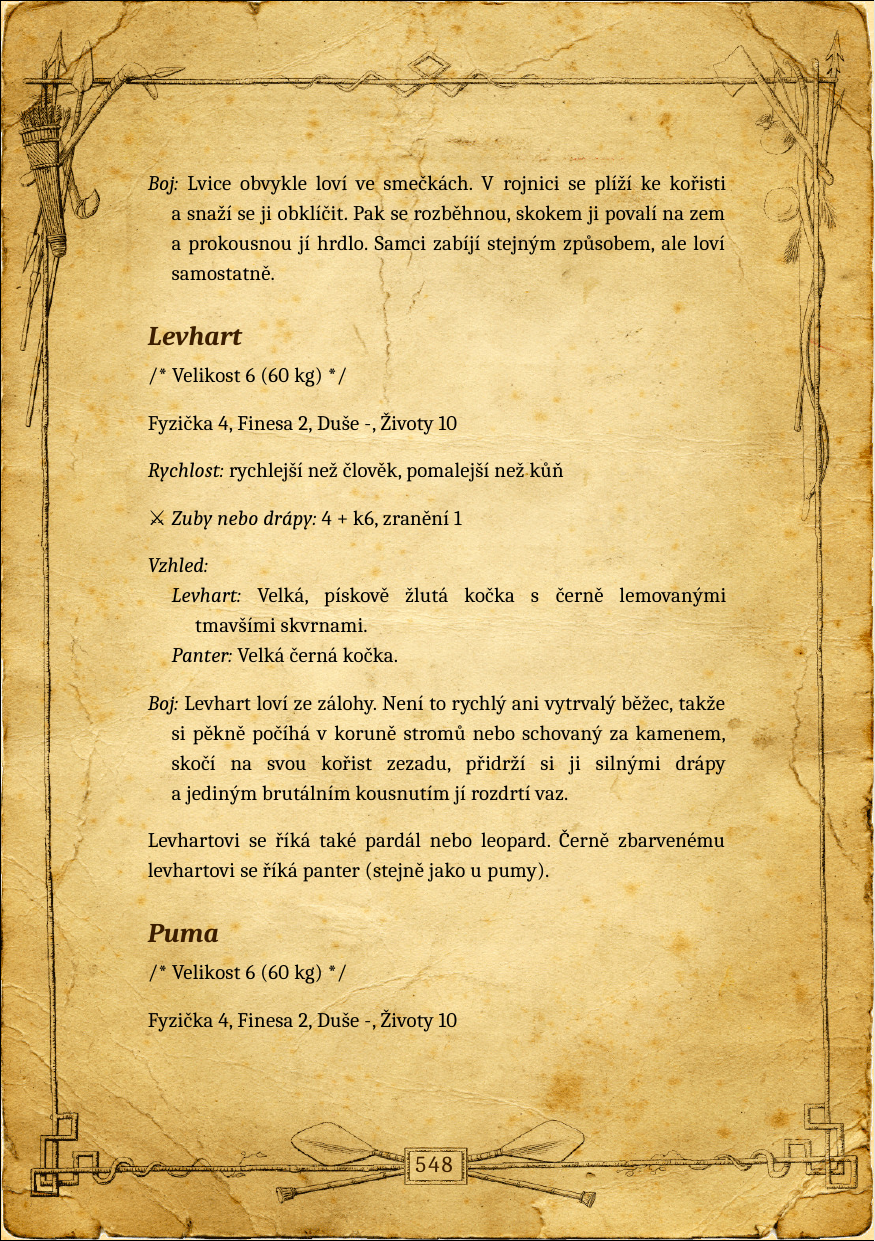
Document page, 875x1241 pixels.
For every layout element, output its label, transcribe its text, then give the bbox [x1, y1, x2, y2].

text ⚔ Zuby nebo drápy: 4 + k6, zranění 1 [148, 507, 726, 531]
text /* Velikost 6 (60 kg) */ [148, 961, 726, 985]
subtitle Puma [148, 918, 726, 949]
picture [1, 1, 874, 1240]
text Levhartovi se říká také pardál nebo leopard. Černě zbarvenému levhartovi se říká panter (stejně jako u⁠ pumy). [148, 829, 726, 883]
text /* Velikost 6 (60 kg) */ [148, 364, 726, 388]
text Boj: Lvice obvykle loví ve smečkách. V⁠ rojnici se plíží ke kořisti a⁠ snaží se ji obklíčit. Pak se rozběhnou, skokem ji povalí na zem a⁠ prokousnou jí hrdlo. Samci zabíjí stejným způsobem, ale loví samostatně. [148, 172, 726, 285]
subtitle Levhart [148, 321, 726, 352]
text Boj: Levhart loví ze zálohy. Není to rychlý ani vytrvalý běžec, takže si pěkně počíhá v⁠ koruně stromů nebo schovaný za kamenem, skočí na svou kořist zezadu, přidrží si ji silnými drápy a⁠ jediným brutálním kousnutím jí rozdrtí vaz. [148, 691, 726, 805]
text Vzhled: [148, 554, 726, 578]
text Rychlost: rychlejší než člověk, pomalejší než kůň [148, 459, 726, 483]
text Panter: Velká černá kočka. [171, 644, 726, 668]
text Levhart: Velká, pískově žlutá kočka s⁠ černě lemovanými tmavšími skvrnami. [171, 584, 726, 638]
text Fyzička 4, Finesa 2, Duše -, Životy 10 [148, 1008, 726, 1032]
text Fyzička 4, Finesa 2, Duše -, Životy 10 [148, 411, 726, 435]
